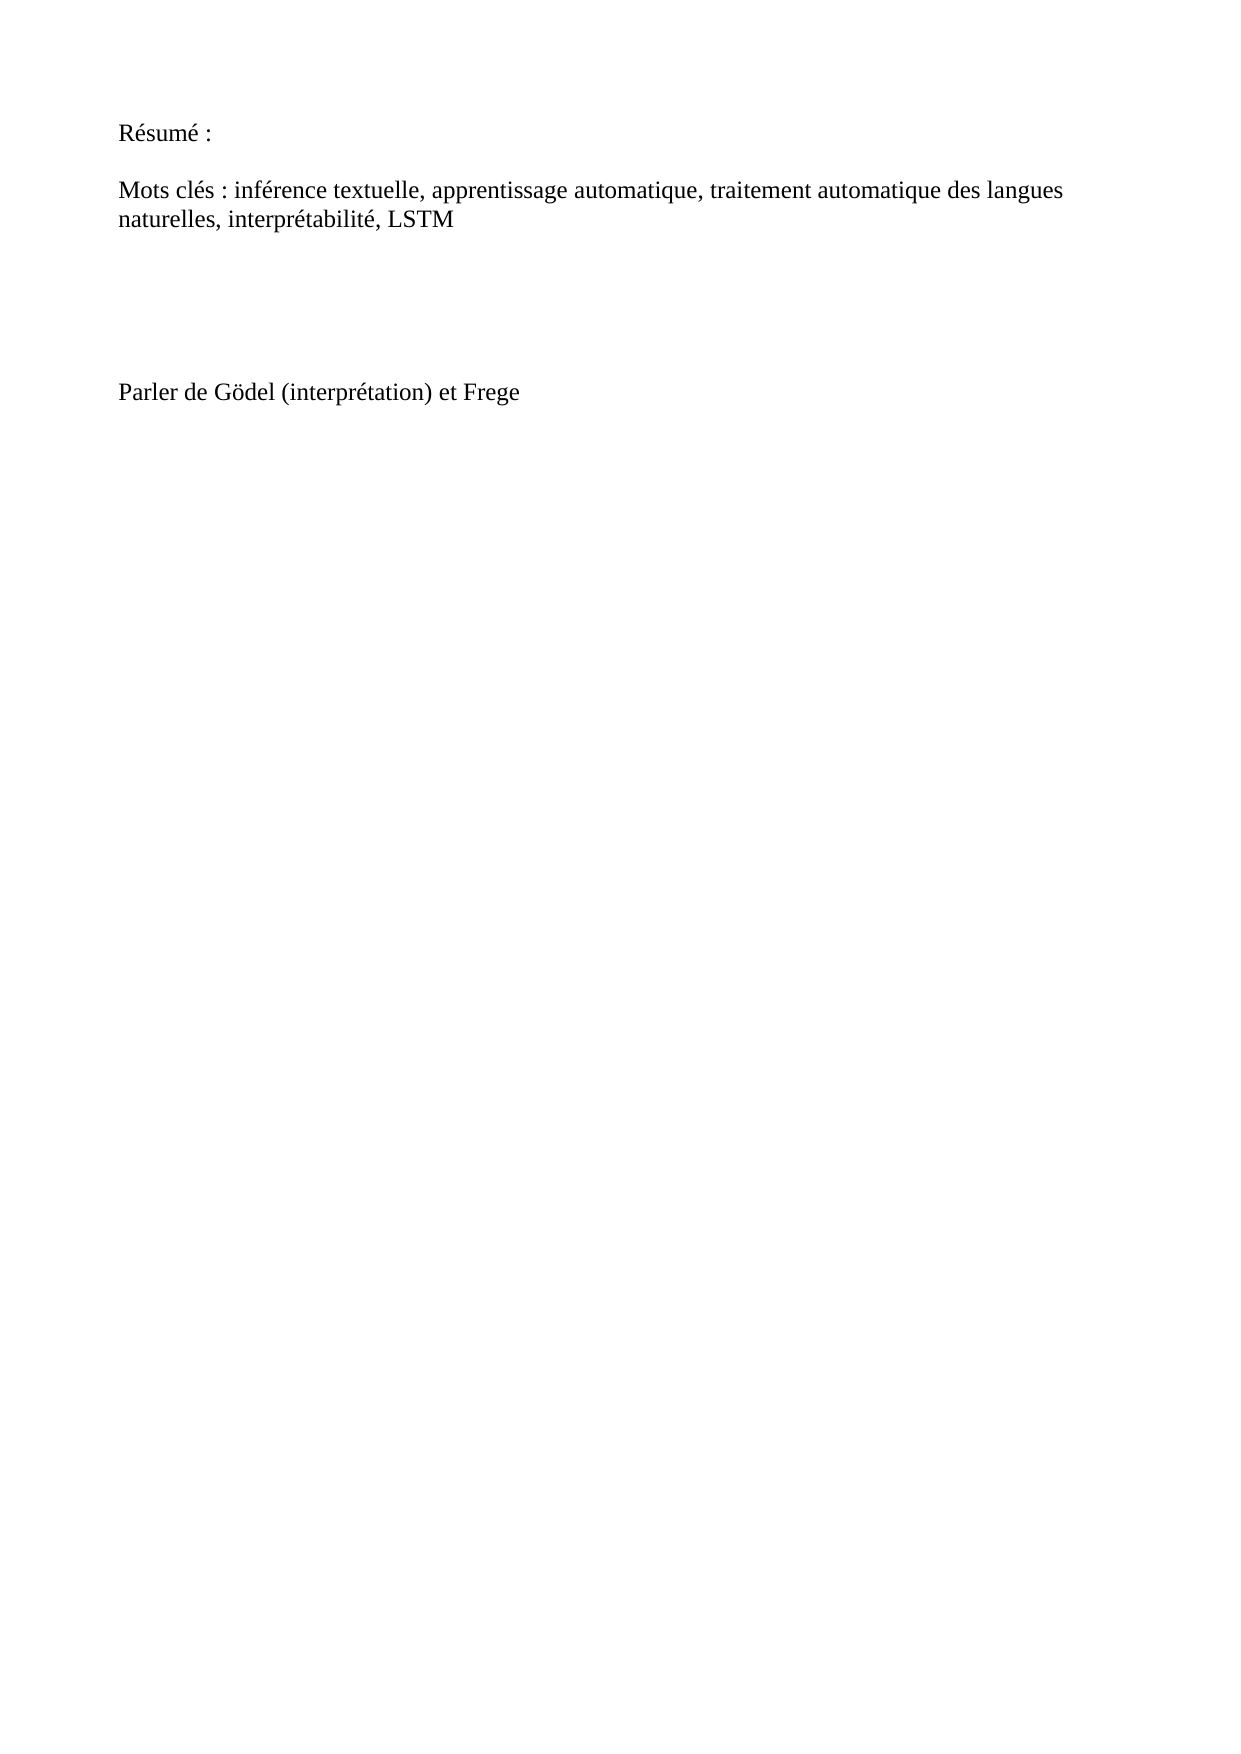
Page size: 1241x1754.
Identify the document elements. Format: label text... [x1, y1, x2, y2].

text Mots clés : inférence textuelle, apprentissage automatique, traitement automatique des langues naturelles, interprétabilité, LSTM [118, 176, 1122, 233]
text Résumé : [118, 118, 1122, 147]
text Parler de Gödel (interprétation) et Frege [118, 377, 1122, 406]
